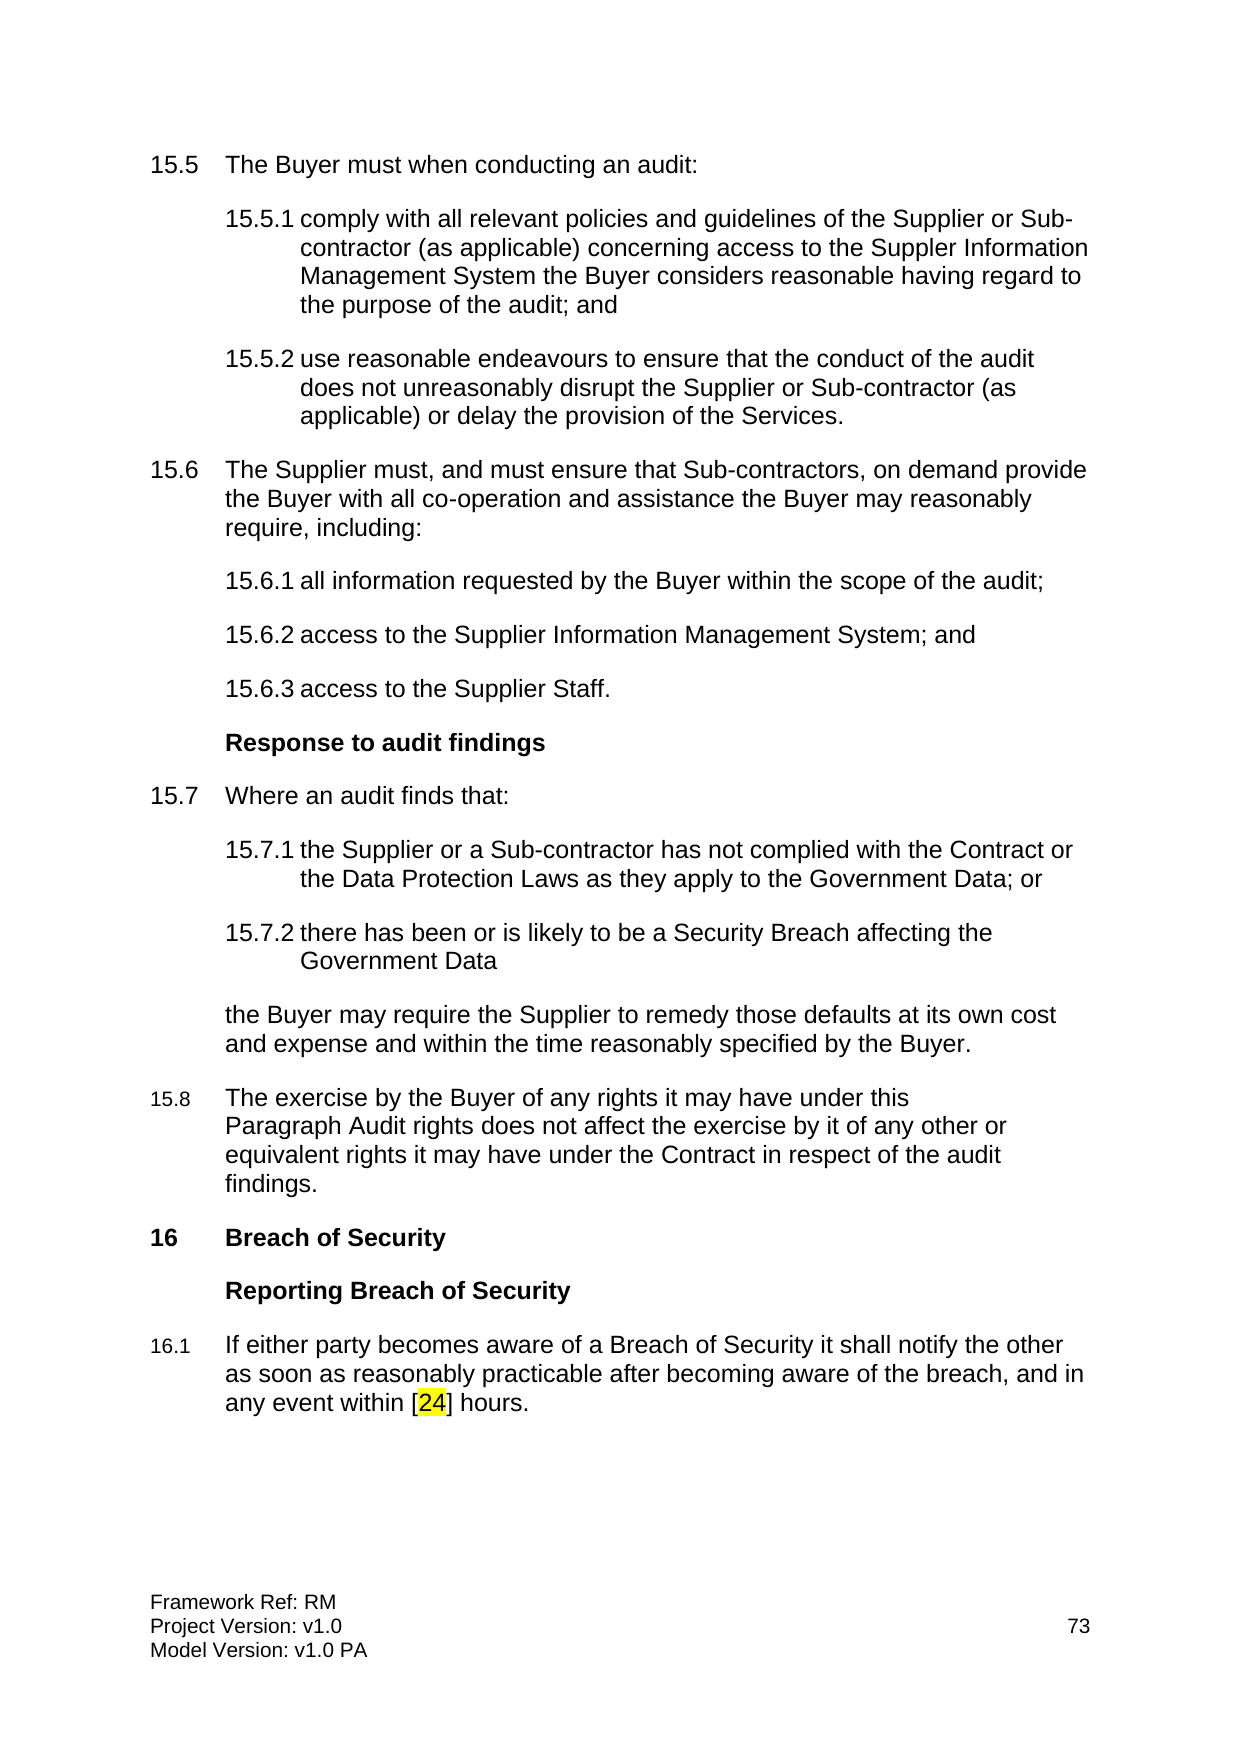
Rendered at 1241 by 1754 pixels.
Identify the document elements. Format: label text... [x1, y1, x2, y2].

list access to the Supplier Staff. [225, 674, 1091, 702]
list comply with all relevant policies and guidelines of the Supplier or Sub-contractor (as applicable) concerning access to the Suppler Information Management System the Buyer considers reasonable having regard to the purpose of the audit; and [225, 204, 1091, 319]
list all information requested by the Buyer within the scope of the audit; [225, 566, 1091, 595]
list there has been or is likely to be a Security Breach affecting the Government Data [225, 917, 1091, 975]
text Response to audit findings [225, 727, 1091, 756]
list The exercise by the Buyer of any rights it may have under this Paragraph 15 does not affect the exercise by it of any other or equivalent rights it may have under the Contract in respect of the audit findings. [150, 1082, 1091, 1197]
list the Supplier or a Sub-contractor has not complied with the Contract or the Data Protection Laws as they apply to the Government Data; or [225, 835, 1091, 892]
list Where an audit finds that: [150, 781, 1091, 810]
list access to the Supplier Information Management System; and [225, 620, 1091, 649]
list If either party becomes aware of a Breach of Security it shall notify the other as soon as reasonably practicable after becoming aware of the breach, and in any event within [24] hours. [150, 1330, 1091, 1416]
list Breach of Security [150, 1222, 1091, 1251]
text Reporting Breach of Security [225, 1276, 1091, 1305]
list use reasonable endeavours to ensure that the conduct of the audit does not unreasonably disrupt the Supplier or Sub-contractor (as applicable) or delay the provision of the Services. [225, 344, 1091, 430]
list The Supplier must, and must ensure that Sub-contractors, on demand provide the Buyer with all co‑operation and assistance the Buyer may reasonably require, including: [150, 455, 1091, 541]
list the Buyer may require the Supplier to remedy those defaults at its own cost and expense and within the time reasonably specified by the Buyer. [225, 1000, 1091, 1057]
list The Buyer must when conducting an audit: [150, 150, 1091, 179]
